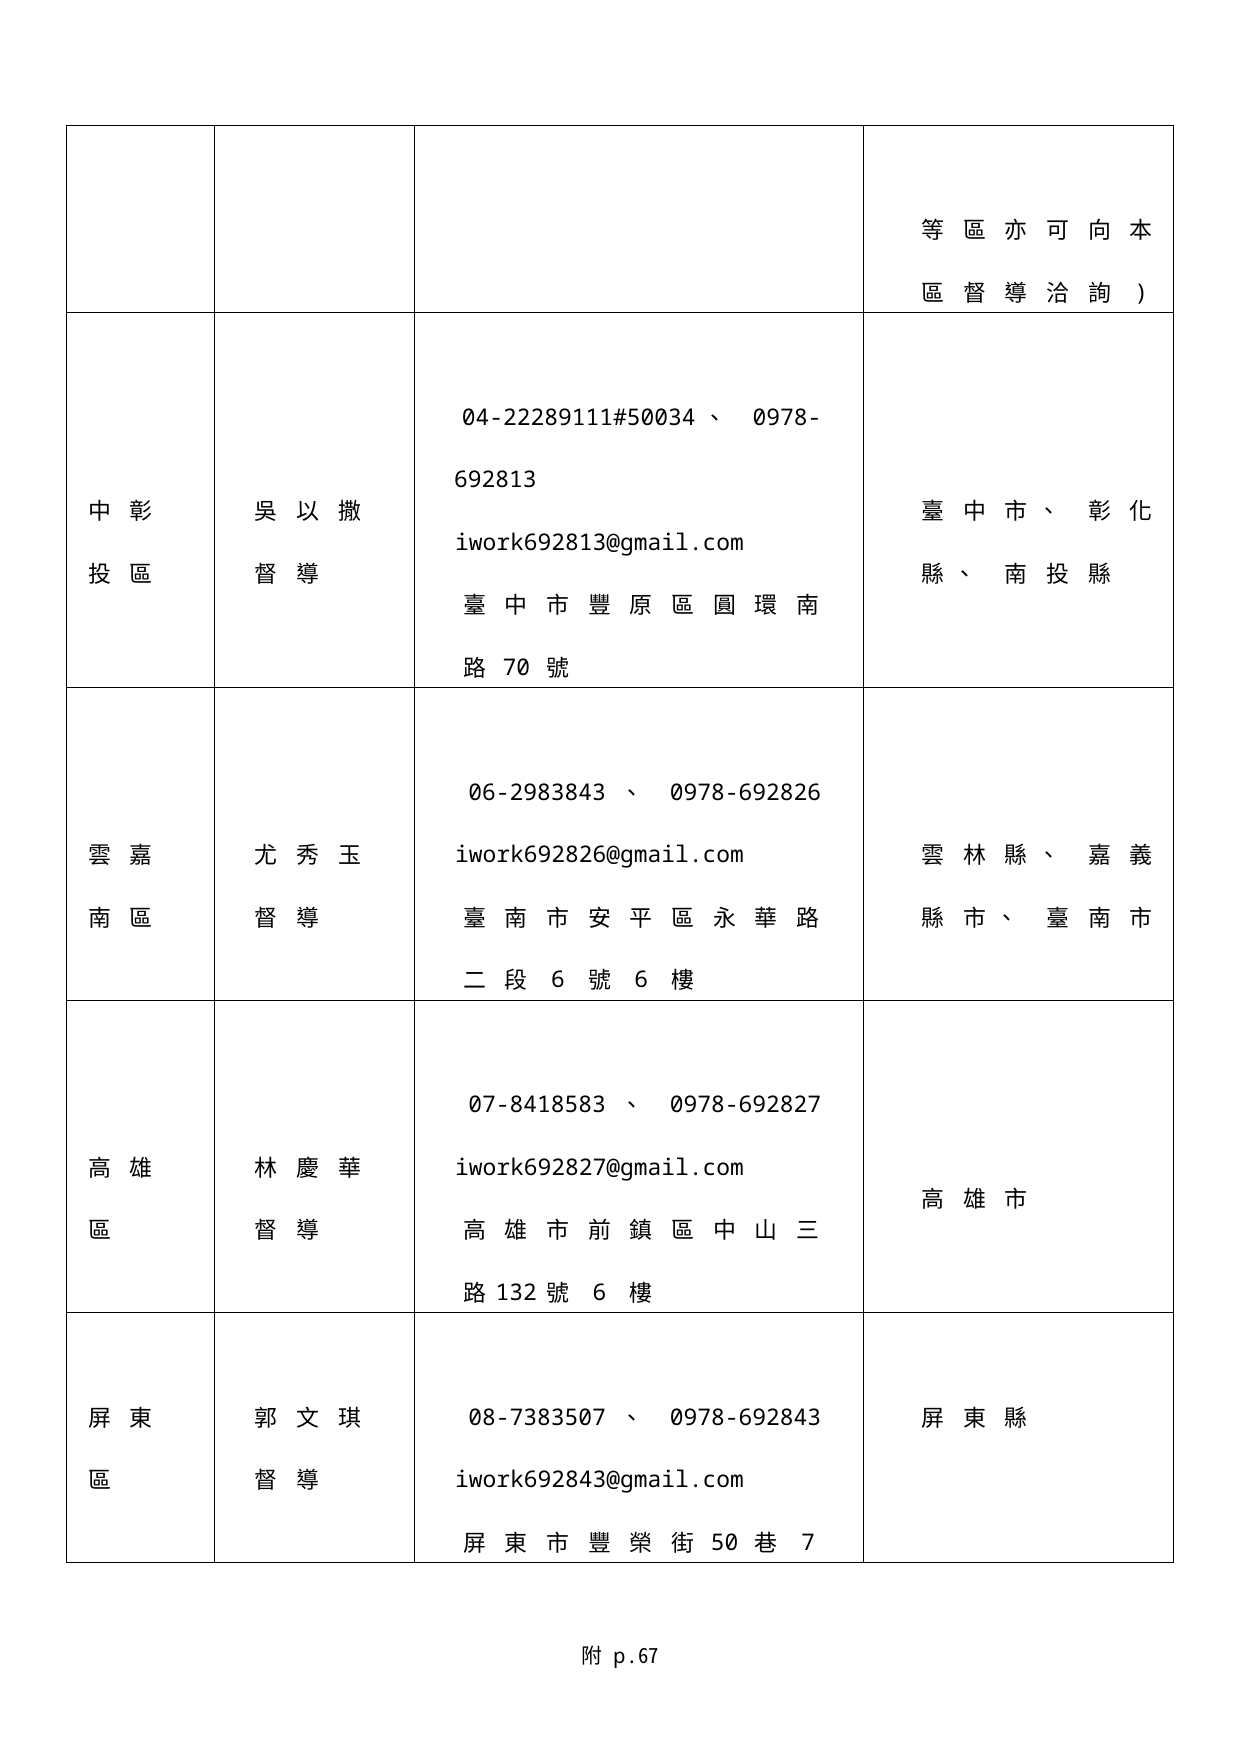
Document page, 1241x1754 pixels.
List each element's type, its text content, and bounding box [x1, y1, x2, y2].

table_cell [415, 126, 863, 312]
table_cell 06-2983843、0978-692826 iwork692826@gmail.com 臺南市安平區永華路二段6號6樓 [415, 688, 863, 999]
table_cell 屏東區 [67, 1313, 214, 1562]
table_cell 郭文琪督導 [215, 1313, 414, 1562]
table_cell [215, 126, 414, 312]
table_cell 雲林縣、嘉義縣市、臺南市 [864, 688, 1173, 999]
table_cell 林慶華督導 [215, 1001, 414, 1312]
table_cell 高雄市 [864, 1001, 1173, 1312]
table_cell [67, 126, 214, 312]
table_cell 雲嘉南區 [67, 688, 214, 999]
table_cell 07-8418583、0978-692827 iwork692827@gmail.com 高雄市前鎮區中山三路132號6樓 [415, 1001, 863, 1312]
table_cell 尤秀玉督導 [215, 688, 414, 999]
table_cell 等區亦可向本區督導洽詢) [864, 126, 1173, 312]
table_cell 08-7383507、0978-692843 iwork692843@gmail.com 屏東市豐榮街50巷7 [415, 1313, 863, 1562]
table_cell 中彰投區 [67, 313, 214, 687]
table_cell 吳以撒督導 [215, 313, 414, 687]
table_cell 臺中市、彰化縣、南投縣 [864, 313, 1173, 687]
table_cell 屏東縣 [864, 1313, 1173, 1562]
table_cell 高雄區 [67, 1001, 214, 1312]
table_cell 04-22289111#50034、0978-692813 iwork692813@gmail.com 臺中市豐原區圓環南路70號 [415, 313, 863, 687]
